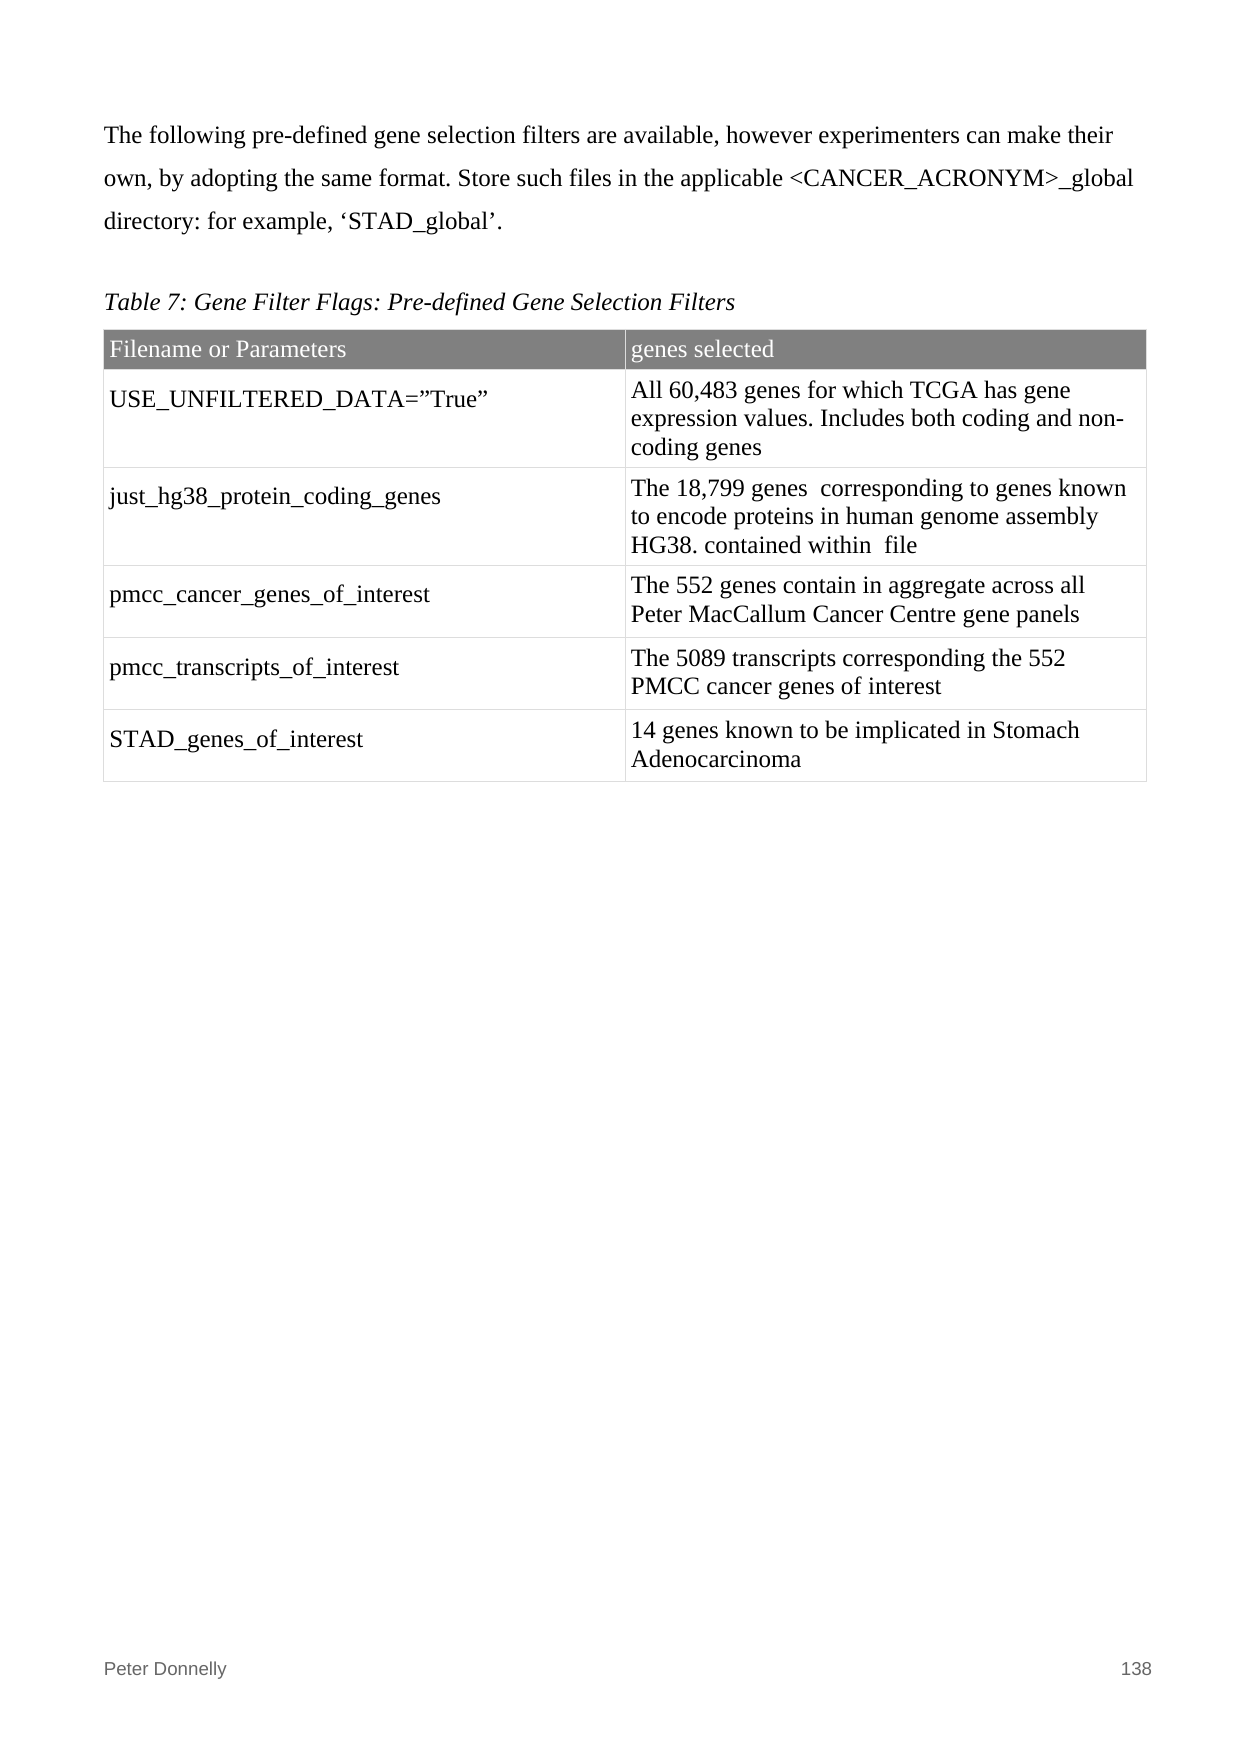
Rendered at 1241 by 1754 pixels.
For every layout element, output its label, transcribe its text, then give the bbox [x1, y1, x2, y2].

table_cell USE_UNFILTERED_DATA=”True” [104, 370, 625, 467]
table_cell 14 genes known to be implicated in Stomach Adenocarcinoma [626, 710, 1146, 781]
text The following pre-defined gene selection filters are available, however experimenters can make their own, by adopting the same format. Store such files in the applicable <CANCER_ACRONYM>_global directory: for example, ‘STAD_global’. [103, 120, 1146, 235]
table_cell pmcc_cancer_genes_of_interest [104, 566, 625, 637]
table_cell STAD_genes_of_interest [104, 710, 625, 781]
table_cell The 18,799 genes corresponding to genes known to encode proteins in human genome assembly HG38. contained within file [626, 468, 1146, 564]
table_cell The 552 genes contain in aggregate across all Peter MacCallum Cancer Centre gene panels [626, 566, 1146, 637]
table_header Filename or Parameters [104, 330, 625, 369]
table_cell pmcc_transcripts_of_interest [104, 638, 625, 709]
table_header genes selected [626, 330, 1146, 369]
table_cell The 5089 transcripts corresponding the 552 PMCC cancer genes of interest [626, 638, 1146, 709]
table_cell just_hg38_protein_coding_genes [104, 468, 625, 564]
text Table 7: Gene Filter Flags: Pre-defined Gene Selection Filters [103, 287, 1146, 316]
table_cell All 60,483 genes for which TCGA has gene expression values. Includes both coding and non-coding genes [626, 370, 1146, 467]
